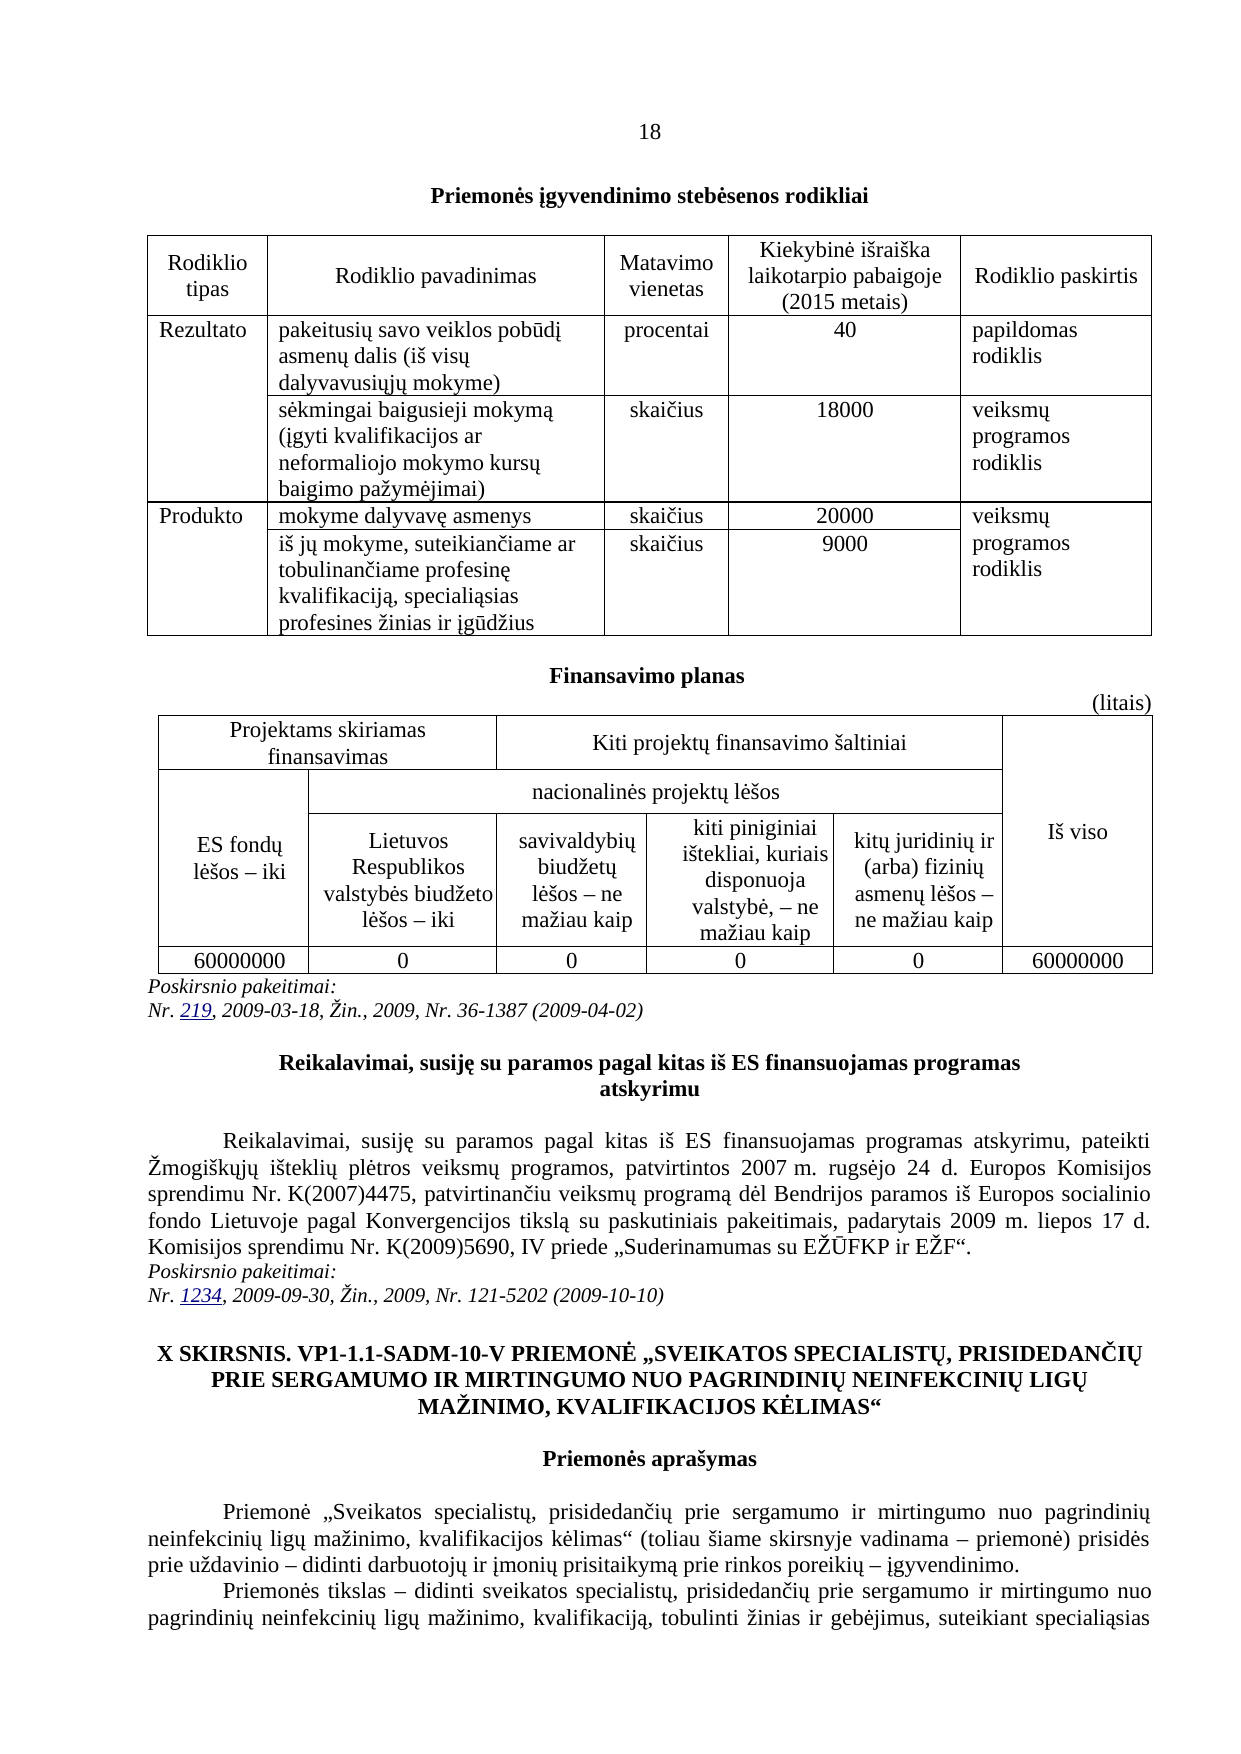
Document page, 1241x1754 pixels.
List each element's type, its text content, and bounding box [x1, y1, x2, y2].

table_cell skaičius [605, 503, 728, 529]
text (litais) [148, 689, 1152, 715]
table_header Kiti projektų finansavimo šaltiniai [497, 716, 1002, 769]
table_header Rodiklio tipas [148, 236, 267, 315]
text Priemonės įgyvendinimo stebėsenos rodikliai [148, 182, 1152, 208]
table_cell veiksmų programos rodiklis [961, 503, 1151, 635]
table_cell 60000000 [159, 947, 308, 973]
text Nr. 219, 2009-03-18, Žin., 2009, Nr. 36-1387 (2009-04-02) [148, 998, 1152, 1022]
text X SKIRSNIS. VP1-1.1-SADM-10-V PRIEMONĖ „SVEIKATOS SPECIALISTŲ, PRISIDEDANČIŲ PRIE SERGAMUMO IR MIRTINGUMO NUO PAGRINDINIŲ NEINFEKCINIŲ LIGŲ MAŽINIMO, KVALIFIKACIJOS KĖLIMAS“ [148, 1340, 1152, 1419]
table_cell 0 [309, 947, 496, 973]
table_cell Produkto [148, 503, 267, 635]
table_cell kitų juridinių ir (arba) fizinių asmenų lėšos – ne mažiau kaip [834, 814, 1002, 946]
table_cell 0 [834, 947, 1002, 973]
table_cell 60000000 [1003, 947, 1152, 973]
table_cell procentai [605, 316, 728, 395]
text Priemonė „Sveikatos specialistų, prisidedančių prie sergamumo ir mirtingumo nuo pagrindinių neinfekcinių ligų mažinimo, kvalifikacijos kėlimas“ (toliau šiame skirsnyje vadinama – priemonė) prisidės prie uždavinio – didinti darbuotojų ir įmonių prisitaikymą prie rinkos poreikių – įgyvendinimo. [148, 1498, 1152, 1577]
table_cell nacionalinės projektų lėšos [309, 770, 1002, 813]
table_cell savivaldybių biudžetų lėšos – ne mažiau kaip [497, 814, 646, 946]
table_cell 18000 [729, 396, 960, 501]
table_header Matavimo vienetas [605, 236, 728, 315]
table_cell skaičius [605, 396, 728, 501]
table_cell papildomas rodiklis [961, 316, 1151, 395]
table_cell 20000 [729, 503, 960, 529]
table_cell 9000 [729, 530, 960, 635]
text Poskirsnio pakeitimai: [148, 974, 1152, 998]
table_header Rodiklio pavadinimas [268, 236, 604, 315]
text Priemonės tikslas – didinti sveikatos specialistų, prisidedančių prie sergamumo ir mirtingumo nuo pagrindinių neinfekcinių ligų mažinimo, kvalifikaciją, tobulinti žinias ir gebėjimus, suteikiant specialiąsias [148, 1577, 1152, 1630]
text Reikalavimai, susiję su paramos pagal kitas iš ES finansuojamas programas atskyrimu [148, 1048, 1152, 1101]
text Poskirsnio pakeitimai: [148, 1259, 1152, 1283]
table_cell kiti piniginiai ištekliai, kuriais disponuoja valstybė, – ne mažiau kaip [647, 814, 833, 946]
table_cell skaičius [605, 530, 728, 635]
table_cell mokyme dalyvavę asmenys [268, 503, 604, 529]
table_cell sėkmingai baigusieji mokymą (įgyti kvalifikacijos ar neformaliojo mokymo kursų baigimo pažymėjimai) [268, 396, 604, 501]
table_header Rodiklio paskirtis [961, 236, 1151, 315]
table_cell 40 [729, 316, 960, 395]
text Priemonės aprašymas [148, 1446, 1152, 1472]
table_header Projektams skiriamas finansavimas [159, 716, 496, 769]
text Nr. 1234, 2009-09-30, Žin., 2009, Nr. 121-5202 (2009-10-10) [148, 1283, 1152, 1307]
table_cell Lietuvos Respublikos valstybės biudžeto lėšos – iki [309, 814, 496, 946]
table_cell pakeitusių savo veiklos pobūdį asmenų dalis (iš visų dalyvavusiųjų mokyme) [268, 316, 604, 395]
text Reikalavimai, susiję su paramos pagal kitas iš ES finansuojamas programas atskyrimu, pateikti Žmogiškųjų išteklių plėtros veiksmų programos, patvirtintos 2007 m. rugsėjo 24 d. Europos Komisijos sprendimu Nr. K(2007)4475, patvirtinančiu veiksmų programą dėl Bendrijos paramos iš Europos socialinio fondo Lietuvoje pagal Konvergencijos tikslą su paskutiniais pakeitimais, padarytais 2009 m. liepos 17 d. Komisijos sprendimu Nr. K(2009)5690, IV priede „Suderinamumas su EŽŪFKP ir EŽF“. [148, 1128, 1152, 1259]
table_cell 0 [647, 947, 833, 973]
table_header Iš viso [1003, 716, 1152, 946]
table_cell Rezultato [148, 316, 267, 501]
table_cell iš jų mokyme, suteikiančiame ar tobulinančiame profesinę kvalifikaciją, specialiąsias profesines žinias ir įgūdžius [268, 530, 604, 635]
table_cell ES fondų lėšos – iki [159, 770, 308, 946]
text Finansavimo planas [148, 663, 1152, 689]
table_header Kiekybinė išraiška laikotarpio pabaigoje (2015 metais) [729, 236, 960, 315]
table_cell veiksmų programos rodiklis [961, 396, 1151, 501]
table_cell 0 [497, 947, 646, 973]
